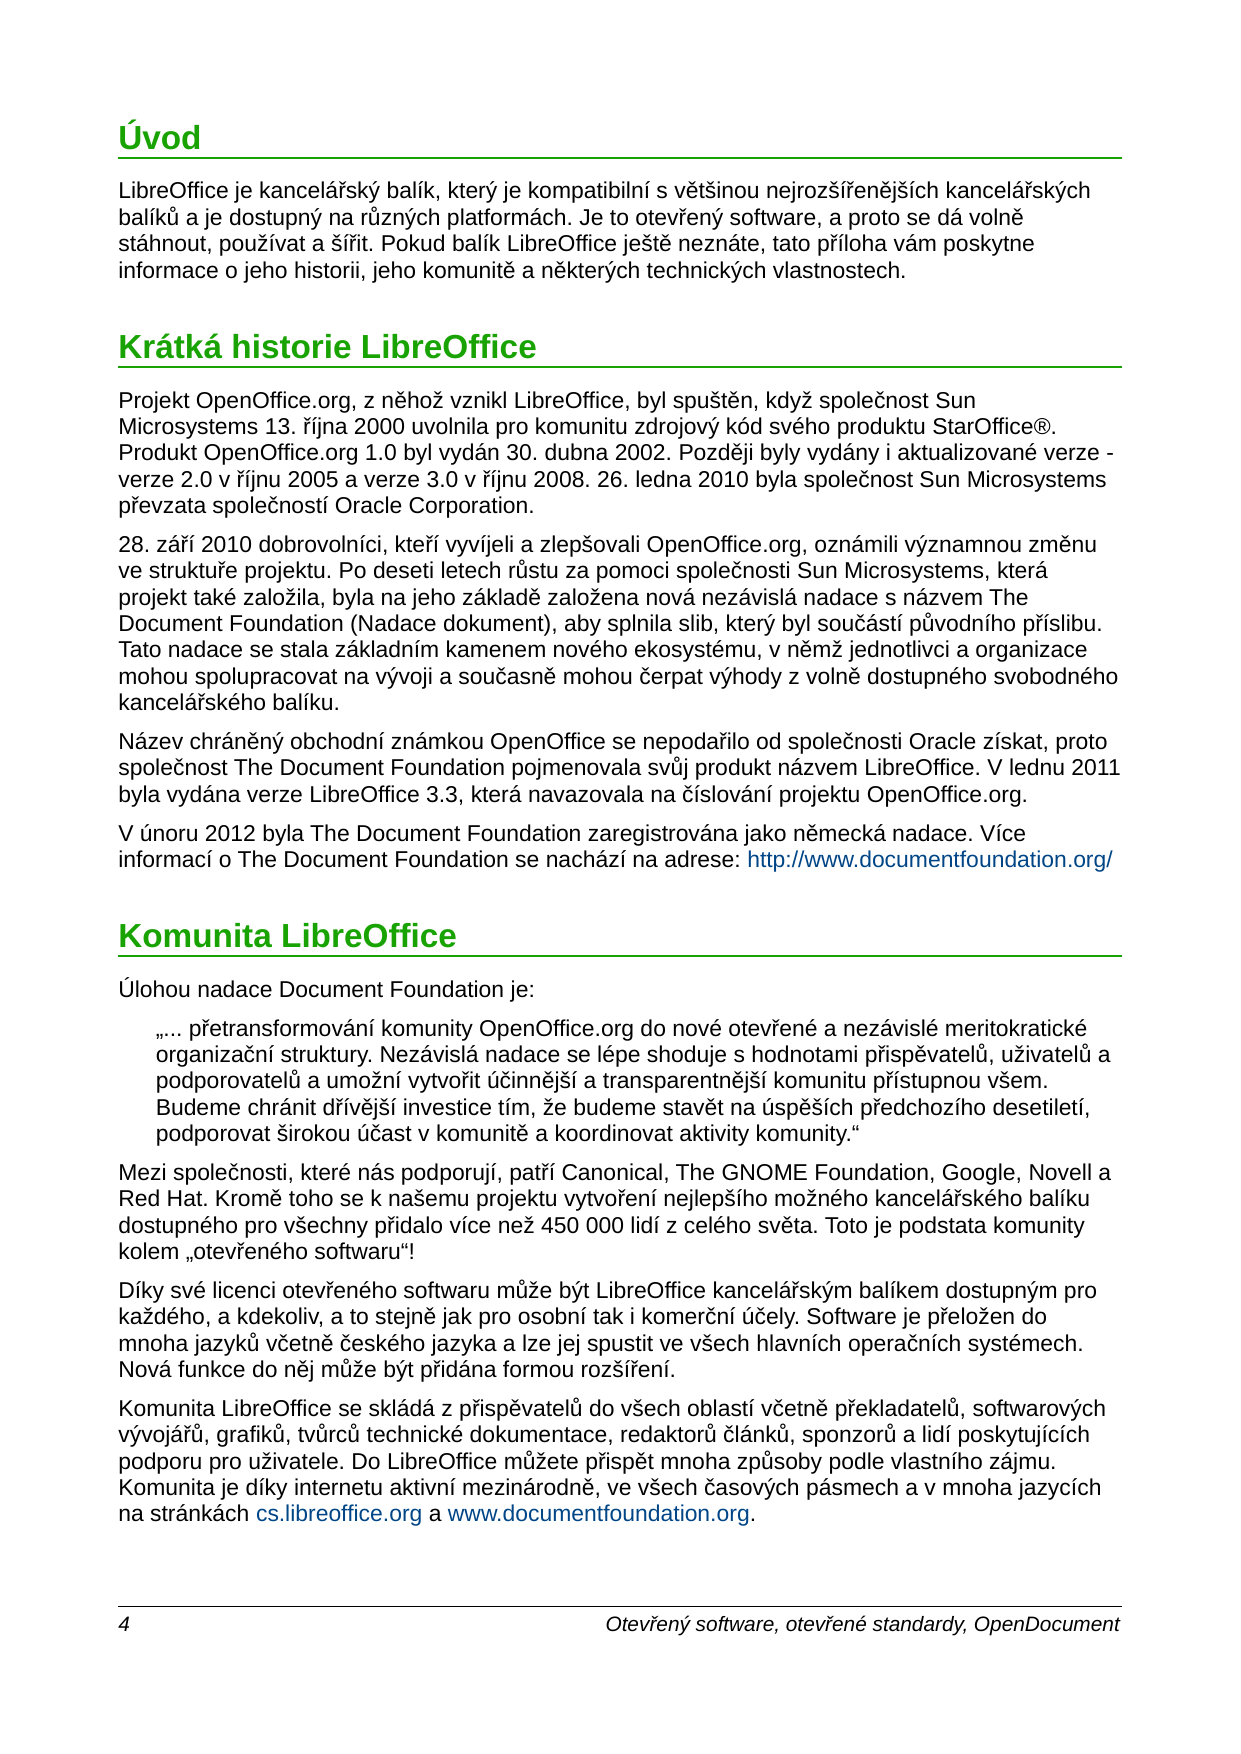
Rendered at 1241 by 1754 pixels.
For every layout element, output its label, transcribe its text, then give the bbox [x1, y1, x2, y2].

text Název chráněný obchodní známkou OpenOffice se nepodařilo od společnosti Oracle získat, proto společnost The Document Foundation pojmenovala svůj produkt názvem LibreOffice. V lednu 2011 byla vydána verze LibreOffice 3.3, která navazovala na číslování projektu OpenOffice.org. [118, 728, 1122, 807]
text Mezi společnosti, které nás podporují, patří Canonical, The GNOME Foundation, Google, Novell a Red Hat. Kromě toho se k našemu projektu vytvoření nejlepšího možného kancelářského balíku dostupného pro všechny přidalo více než 450 000 lidí z celého světa. Toto je podstata komunity kolem „otevřeného softwaru“! [118, 1159, 1122, 1264]
text Komunita LibreOffice se skládá z přispěvatelů do všech oblastí včetně překladatelů, softwarových vývojářů, grafiků, tvůrců technické dokumentace, redaktorů článků, sponzorů a lidí poskytujících podporu pro uživatele. Do LibreOffice můžete přispět mnoha způsoby podle vlastního zájmu. Komunita je díky internetu aktivní mezinárodně, ve všech časových pásmech a v mnoha jazycích na stránkách cs.libreoffice.org a www.documentfoundation.org. [118, 1395, 1122, 1527]
text Úlohou nadace Document Foundation je: [118, 976, 1122, 1002]
text Díky své licenci otevřeného softwaru může být LibreOffice kancelářským balíkem dostupným pro každého, a kdekoliv, a to stejně jak pro osobní tak i komerční účely. Software je přeložen do mnoha jazyků včetně českého jazyka a lze jej spustit ve všech hlavních operačních systémech. Nová funkce do něj může být přidána formou rozšíření. [118, 1277, 1122, 1382]
text 28. září 2010 dobrovolníci, kteří vyvíjeli a zlepšovali OpenOffice.org, oznámili významnou změnu ve struktuře projektu. Po deseti letech růstu za pomoci společnosti Sun Microsystems, která projekt také založila, byla na jeho základě založena nová nezávislá nadace s názvem The Document Foundation (Nadace dokument), aby splnila slib, který byl součástí původního příslibu. Tato nadace se stala základním kamenem nového ekosystému, v němž jednotlivci a organizace mohou spolupracovat na vývoji a současně mohou čerpat výhody z volně dostupného svobodného kancelářského balíku. [118, 531, 1122, 715]
subtitle Krátká historie LibreOffice [118, 327, 1122, 366]
text LibreOffice je kancelářský balík, který je kompatibilní s většinou nejrozšířenějších kancelářských balíků a je dostupný na různých platformách. Je to otevřený software, a proto se dá volně stáhnout, používat a šířit. Pokud balík LibreOffice ještě neznáte, tato příloha vám poskytne informace o jeho historii, jeho komunitě a některých technických vlastnostech. [118, 177, 1122, 283]
text Projekt OpenOffice.org, z něhož vznikl LibreOffice, byl spuštěn, když společnost Sun Microsystems 13. října 2000 uvolnila pro komunitu zdrojový kód svého produktu StarOffice®. Produkt OpenOffice.org 1.0 byl vydán 30. dubna 2002. Později byly vydány i aktualizované verze - verze 2.0 v říjnu 2005 a verze 3.0 v říjnu 2008. 26. ledna 2010 byla společnost Sun Microsystems převzata společností Oracle Corporation. [118, 387, 1122, 518]
text „... přetransformování komunity OpenOffice.org do nové otevřené a nezávislé meritokratické organizační struktury. Nezávislá nadace se lépe shoduje s hodnotami přispěvatelů, uživatelů a podporovatelů a umožní vytvořit účinnější a transparentnější komunitu přístupnou všem. Budeme chránit dřívější investice tím, že budeme stavět na úspěších předchozího desetiletí, podporovat širokou účast v komunitě a koordinovat aktivity komunity.“ [156, 1015, 1122, 1147]
text V únoru 2012 byla The Document Foundation zaregistrována jako německá nadace. Více informací o The Document Foundation se nachází na adrese: http://www.documentfoundation.org/ [118, 819, 1122, 872]
subtitle Komunita LibreOffice [118, 917, 1122, 955]
subtitle Úvod [118, 118, 1122, 157]
